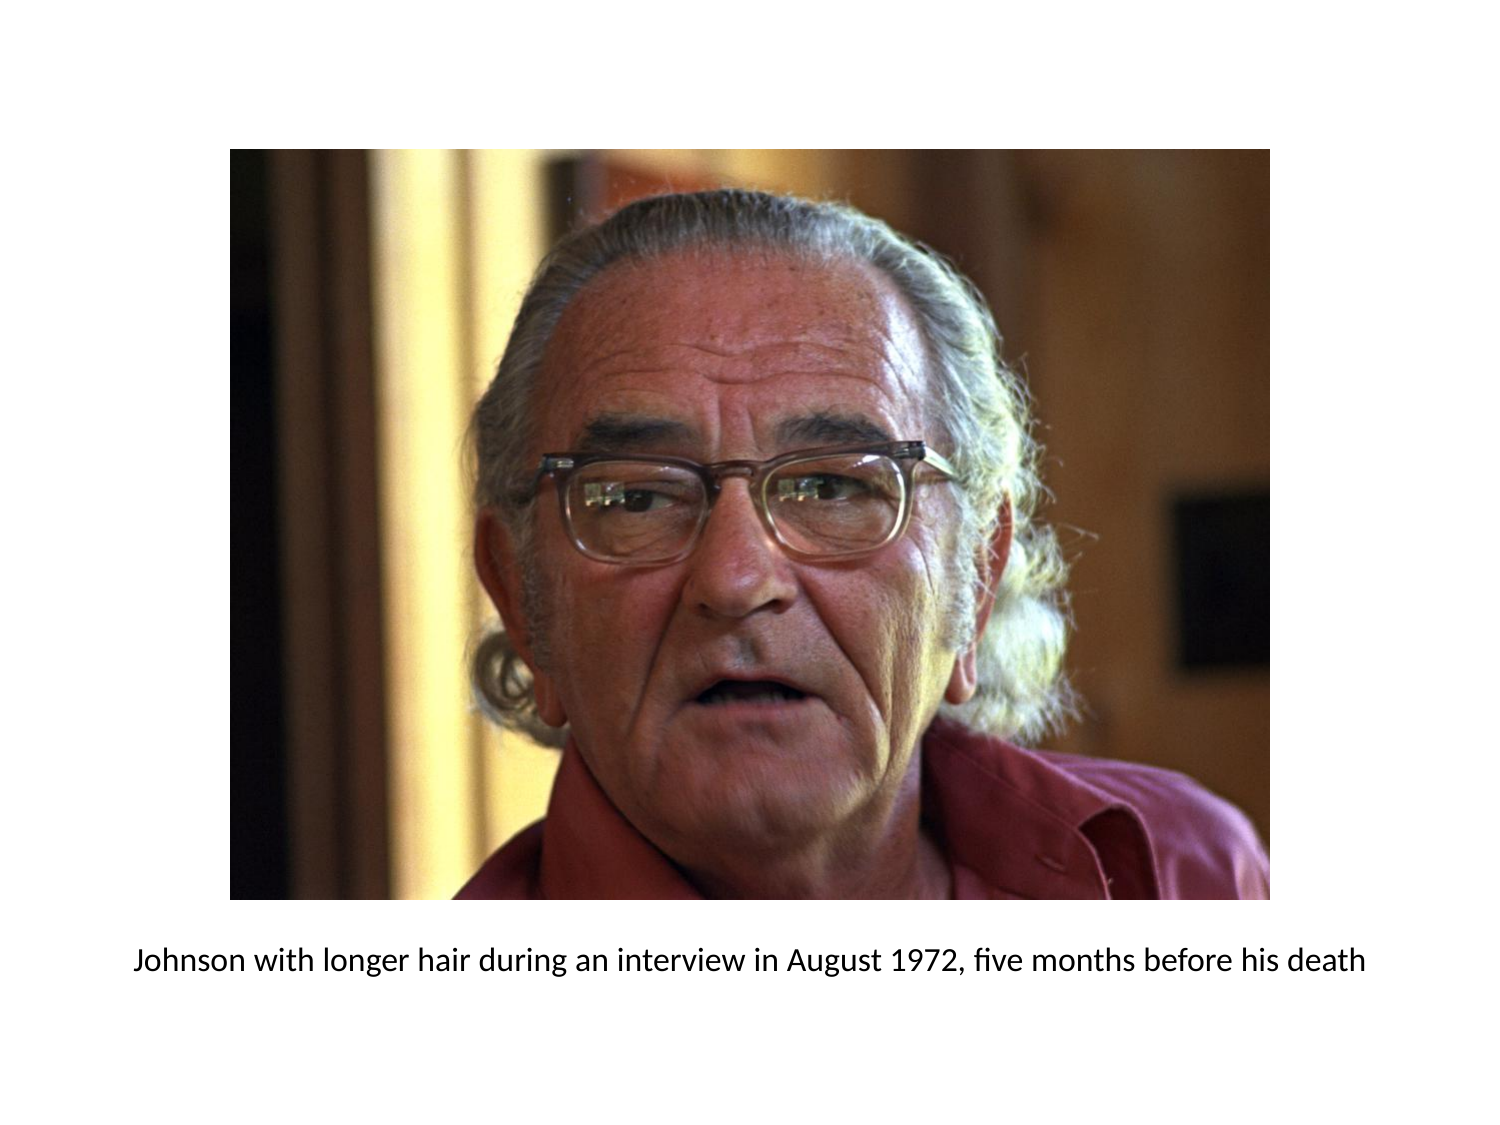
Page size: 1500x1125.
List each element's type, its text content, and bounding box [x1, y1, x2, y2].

picture [230, 149, 1270, 900]
text_box Johnson with longer hair during an interview in August 1972, five months before his death [118, 929, 1382, 986]
